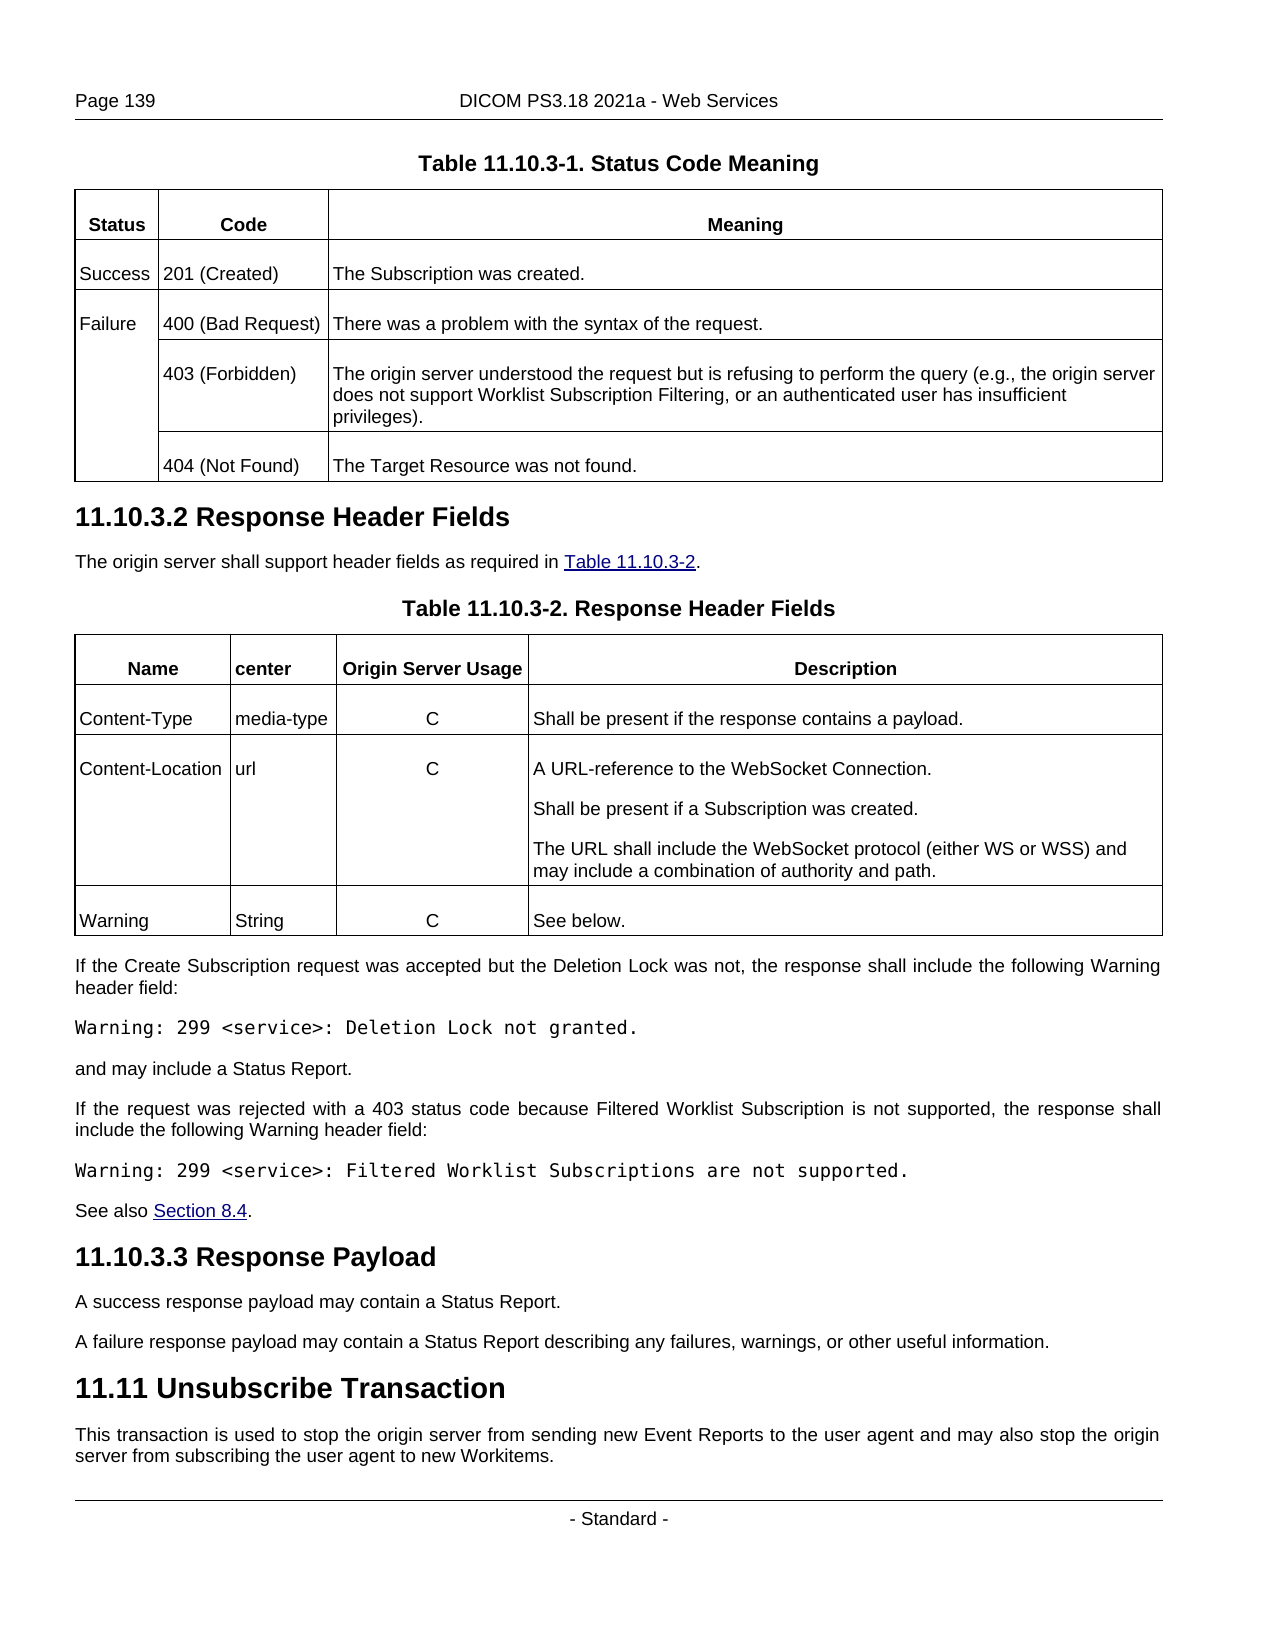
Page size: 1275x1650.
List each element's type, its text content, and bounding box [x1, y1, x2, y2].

table_cell See below. [529, 886, 1162, 935]
text 11.11 Unsubscribe Transaction [75, 1371, 1162, 1405]
text Warning: 299 <service>: Filtered Worklist Subscriptions are not supported. [75, 1159, 1162, 1181]
text If the Create Subscription request was accepted but the Deletion Lock was not, the response shall include the following Warning header field: [75, 955, 1162, 998]
table_header Status [76, 190, 158, 239]
table_cell 403 (Forbidden) [159, 340, 328, 431]
text The origin server shall support header fields as required in Table 11.10.3-2. [75, 551, 1162, 572]
table_cell 404 (Not Found) [159, 432, 328, 481]
table_header Description [529, 635, 1162, 684]
text This transaction is used to stop the origin server from sending new Event Reports to the user agent and may also stop the origin server from subscribing the user agent to new Workitems. [75, 1423, 1162, 1467]
table_cell A URL-reference to the WebSocket Connection. Shall be present if a Subscription was created. The URL shall include the WebSocket protocol (either WS or WSS) and may include a combination of authority and path. [529, 735, 1162, 885]
table_cell Content-Type [76, 685, 230, 733]
text Warning: 299 <service>: Deletion Lock not granted. [75, 1017, 1162, 1039]
text Table 11.10.3-2. Response Header Fields [75, 595, 1162, 621]
text 11.10.3.2 Response Header Fields [75, 501, 1162, 532]
table_header Name [76, 635, 230, 684]
table_cell The origin server understood the request but is refusing to perform the query (e.g., the origin server does not support Worklist Subscription Filtering, or an authenticated user has insufficient privileges). [329, 340, 1162, 431]
table_header Code [159, 190, 328, 239]
table_header Meaning [329, 190, 1162, 239]
text See also Section 8.4. [75, 1200, 1162, 1222]
text and may include a Status Report. [75, 1057, 1162, 1079]
text A success response payload may contain a Status Report. [75, 1291, 1162, 1312]
text If the request was rejected with a 403 status code because Filtered Worklist Subscription is not supported, the response shall include the following Warning header field: [75, 1098, 1162, 1141]
text A failure response payload may contain a Status Report describing any failures, warnings, or other useful information. [75, 1331, 1162, 1352]
table_cell Shall be present if the response contains a payload. [529, 685, 1162, 733]
table_header center [231, 635, 336, 684]
table_cell C [337, 886, 528, 935]
table_cell C [337, 735, 528, 885]
table_cell 400 (Bad Request) [159, 290, 328, 338]
table_header Origin Server Usage [337, 635, 528, 684]
table_cell url [231, 735, 336, 885]
table_cell Failure [76, 290, 158, 481]
text 11.10.3.3 Response Payload [75, 1241, 1162, 1272]
text Table 11.10.3-1. Status Code Meaning [75, 150, 1162, 176]
table_cell Content-Location [76, 735, 230, 885]
table_cell C [337, 685, 528, 733]
table_cell The Subscription was created. [329, 240, 1162, 289]
table_cell Success [76, 240, 158, 289]
table_cell String [231, 886, 336, 935]
table_cell media-type [231, 685, 336, 733]
table_cell 201 (Created) [159, 240, 328, 289]
table_cell There was a problem with the syntax of the request. [329, 290, 1162, 338]
table_cell Warning [76, 886, 230, 935]
table_cell The Target Resource was not found. [329, 432, 1162, 481]
